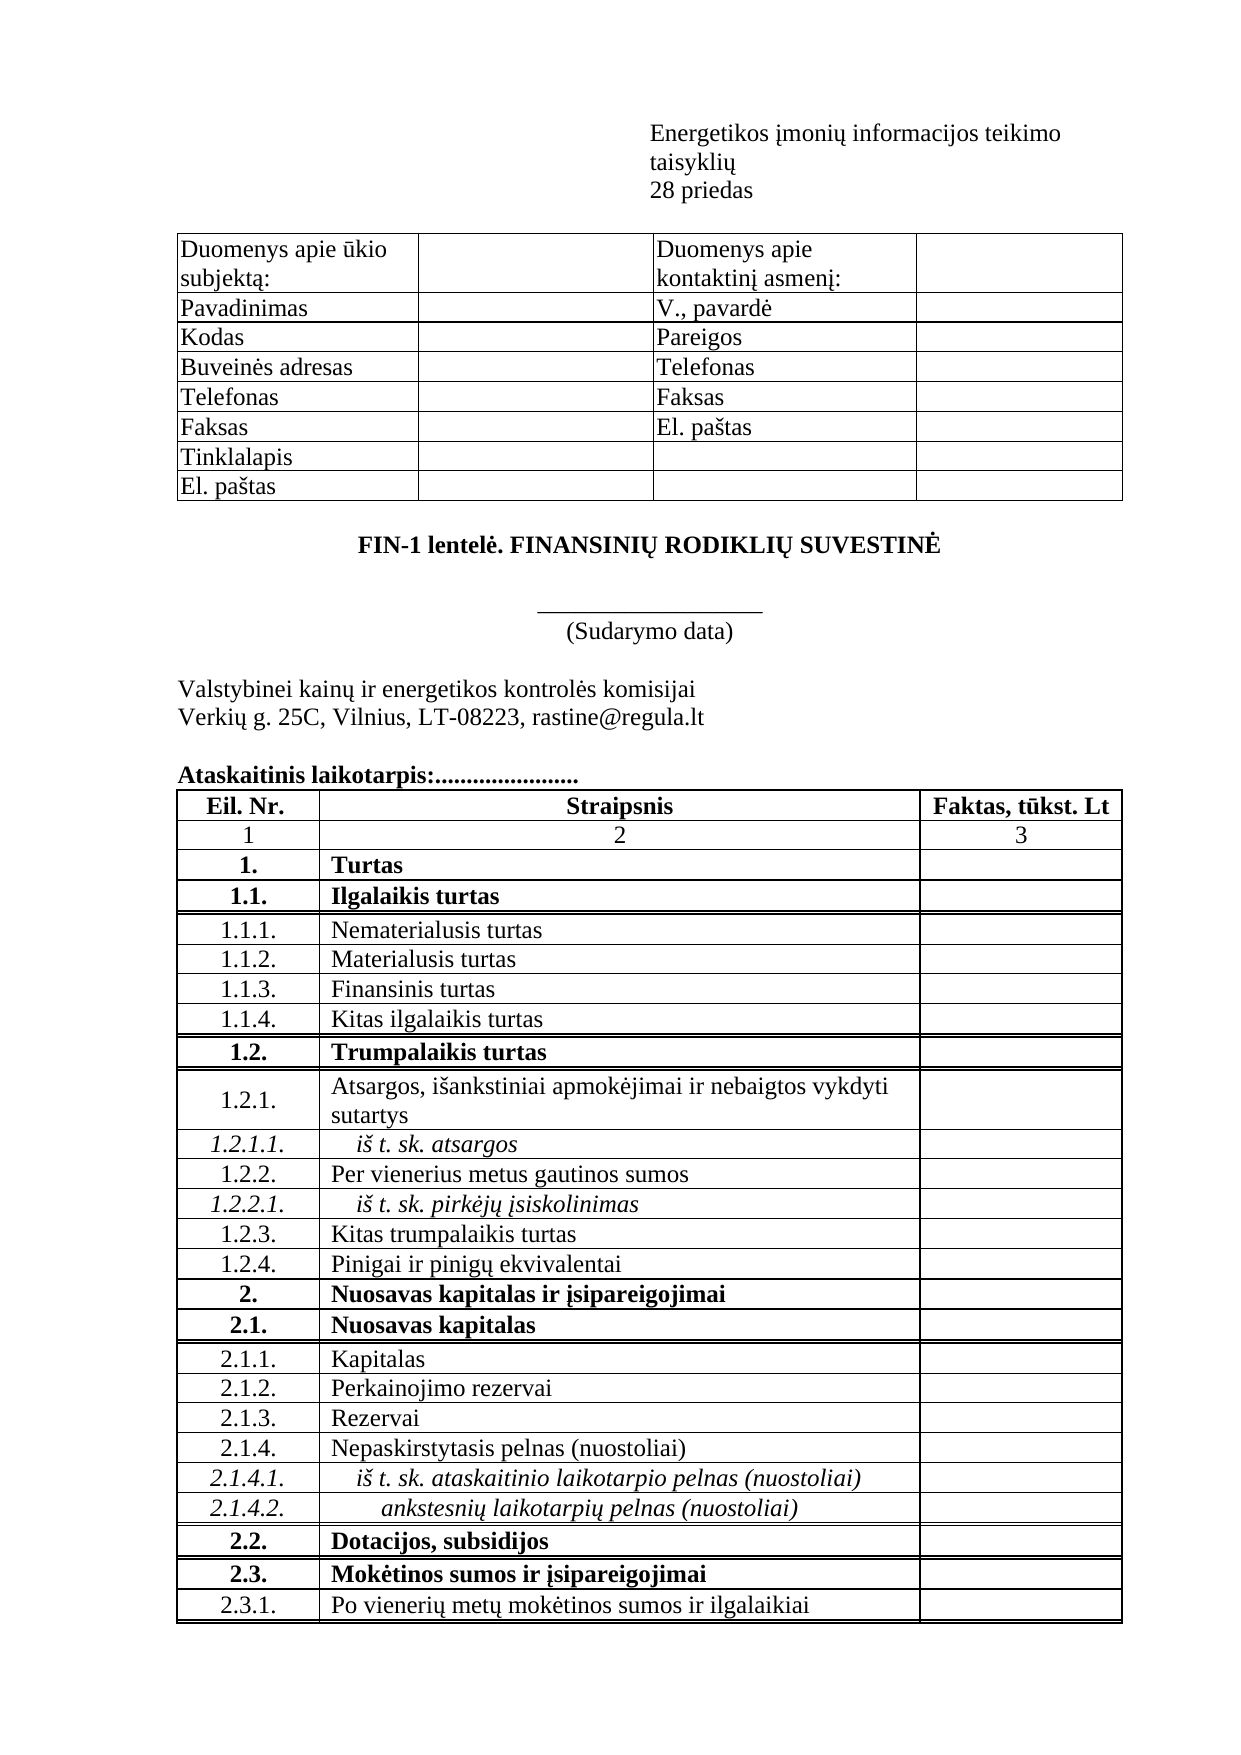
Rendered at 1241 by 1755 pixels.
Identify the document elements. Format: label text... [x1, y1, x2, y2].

table_cell [921, 850, 1121, 879]
table_cell 2 [320, 821, 919, 849]
table_header Faktas, tūkst. Lt [921, 791, 1121, 819]
table_cell Kitas trumpalaikis turtas [320, 1219, 919, 1248]
text Energetikos įmonių informacijos teikimo taisyklių [649, 118, 1122, 176]
table_cell 1.1.2. [178, 945, 319, 973]
table_cell Nematerialusis turtas [320, 915, 919, 943]
table_cell Tinklalapis [178, 442, 418, 470]
table_cell [921, 1433, 1121, 1462]
table_cell 1. [178, 850, 319, 879]
table_cell [917, 352, 1122, 381]
table_header Duomenys apie kontaktinį asmenį: [654, 234, 916, 292]
table_cell 2.1.2. [178, 1374, 319, 1402]
text Verkių g. 25C, Vilnius, LT-08223, rastine@regula.lt [177, 702, 1122, 731]
text (Sudarymo data) [177, 616, 1122, 645]
table_cell [917, 471, 1122, 500]
table_cell [419, 323, 653, 351]
table_cell Kitas ilgalaikis turtas [320, 1004, 919, 1033]
table_cell [921, 1189, 1121, 1218]
table_cell 2.1.4. [178, 1433, 319, 1462]
table_cell 1.1. [178, 881, 319, 910]
table_cell [921, 945, 1121, 973]
table_cell Kapitalas [320, 1344, 919, 1372]
table_cell [419, 442, 653, 470]
text Ataskaitinis laikotarpis:....................... [177, 760, 1122, 789]
table_cell [419, 471, 653, 500]
table_cell V., pavardė [654, 293, 916, 321]
table_cell [419, 382, 653, 411]
table_cell 2.1.4.2. [178, 1493, 319, 1521]
table_cell [921, 1159, 1121, 1188]
table_cell [921, 1310, 1121, 1339]
table_cell [921, 1463, 1121, 1492]
table_cell [921, 1526, 1121, 1555]
table_cell Faksas [178, 412, 418, 441]
table_cell 3 [921, 821, 1121, 849]
table_cell Dotacijos, subsidijos [320, 1526, 919, 1555]
table_cell 1.1.4. [178, 1004, 319, 1033]
table_cell Per vienerius metus gautinos sumos [320, 1159, 919, 1188]
table_cell [917, 382, 1122, 411]
table_cell 2.1.4.1. [178, 1463, 319, 1492]
table_cell 2. [178, 1280, 319, 1308]
table_cell Nuosavas kapitalas ir įsipareigojimai [320, 1280, 919, 1308]
table_cell 1.2.2.1. [178, 1189, 319, 1218]
table_cell [921, 1038, 1121, 1066]
table_cell Pinigai ir pinigų ekvivalentai [320, 1249, 919, 1277]
table_cell Telefonas [654, 352, 916, 381]
table_cell Nepaskirstytasis pelnas (nuostoliai) [320, 1433, 919, 1462]
table_cell [921, 1249, 1121, 1277]
table_cell [419, 293, 653, 321]
table_cell [921, 1403, 1121, 1432]
text Valstybinei kainų ir energetikos kontrolės komisijai [177, 674, 1122, 702]
table_cell Nuosavas kapitalas [320, 1310, 919, 1339]
text __________________ [177, 587, 1122, 616]
table_cell 2.2. [178, 1526, 319, 1555]
table_header [917, 234, 1122, 292]
table_cell iš t. sk. pirkėjų įsiskolinimas [320, 1189, 919, 1218]
table_header Straipsnis [320, 791, 919, 819]
table_cell Telefonas [178, 382, 418, 411]
table_cell El. paštas [654, 412, 916, 441]
table_cell [921, 1004, 1121, 1033]
table_cell [921, 1493, 1121, 1521]
table_cell Perkainojimo rezervai [320, 1374, 919, 1402]
table_cell [654, 442, 916, 470]
text FIN-1 lentelė. FINANSINIŲ RODIKLIŲ SUVESTINĖ [177, 530, 1122, 559]
table_header Eil. Nr. [178, 791, 319, 819]
table_cell [917, 323, 1122, 351]
table_cell Turtas [320, 850, 919, 879]
table_cell [921, 915, 1121, 943]
table_cell 1.1.1. [178, 915, 319, 943]
table_cell iš t. sk. ataskaitinio laikotarpio pelnas (nuostoliai) [320, 1463, 919, 1492]
table_cell Buveinės adresas [178, 352, 418, 381]
table_cell 1.2.4. [178, 1249, 319, 1277]
table_cell [921, 1560, 1121, 1588]
table_cell [921, 1219, 1121, 1248]
table_cell [921, 1590, 1121, 1619]
table_cell [654, 471, 916, 500]
table_cell Pareigos [654, 323, 916, 351]
table_cell [921, 1344, 1121, 1372]
table_cell [419, 412, 653, 441]
table_cell 1 [178, 821, 319, 849]
table_cell [921, 881, 1121, 910]
table_cell 1.2.2. [178, 1159, 319, 1188]
table_cell Rezervai [320, 1403, 919, 1432]
table_cell El. paštas [178, 471, 418, 500]
table_cell 2.1. [178, 1310, 319, 1339]
table_cell 2.3.1. [178, 1590, 319, 1619]
table_cell 1.2.3. [178, 1219, 319, 1248]
table_cell [917, 412, 1122, 441]
table_cell 1.2.1.1. [178, 1130, 319, 1158]
table_cell [917, 442, 1122, 470]
table_header [419, 234, 653, 292]
table_cell [921, 1280, 1121, 1308]
table_cell [419, 352, 653, 381]
table_cell [917, 293, 1122, 321]
table_cell Pavadinimas [178, 293, 418, 321]
table_cell 2.1.3. [178, 1403, 319, 1432]
table_cell ankstesnių laikotarpių pelnas (nuostoliai) [320, 1493, 919, 1521]
table_cell iš t. sk. atsargos [320, 1130, 919, 1158]
text 28 priedas [649, 176, 1122, 204]
table_cell [921, 1130, 1121, 1158]
table_cell Materialusis turtas [320, 945, 919, 973]
table_cell Atsargos, išankstiniai apmokėjimai ir nebaigtos vykdyti sutartys [320, 1071, 919, 1128]
table_cell Finansinis turtas [320, 974, 919, 1003]
table_cell Ilgalaikis turtas [320, 881, 919, 910]
table_cell Mokėtinos sumos ir įsipareigojimai [320, 1560, 919, 1588]
table_cell 1.2.1. [178, 1071, 319, 1128]
table_cell [921, 974, 1121, 1003]
table_cell 1.1.3. [178, 974, 319, 1003]
table_cell Trumpalaikis turtas [320, 1038, 919, 1066]
table_cell [921, 1374, 1121, 1402]
table_cell Po vienerių metų mokėtinos sumos ir ilgalaikiai [320, 1590, 919, 1619]
table_cell 2.1.1. [178, 1344, 319, 1372]
table_cell 2.3. [178, 1560, 319, 1588]
table_cell [921, 1071, 1121, 1128]
table_cell 1.2. [178, 1038, 319, 1066]
table_cell Kodas [178, 323, 418, 351]
table_header Duomenys apie ūkio subjektą: [178, 234, 418, 292]
table_cell Faksas [654, 382, 916, 411]
